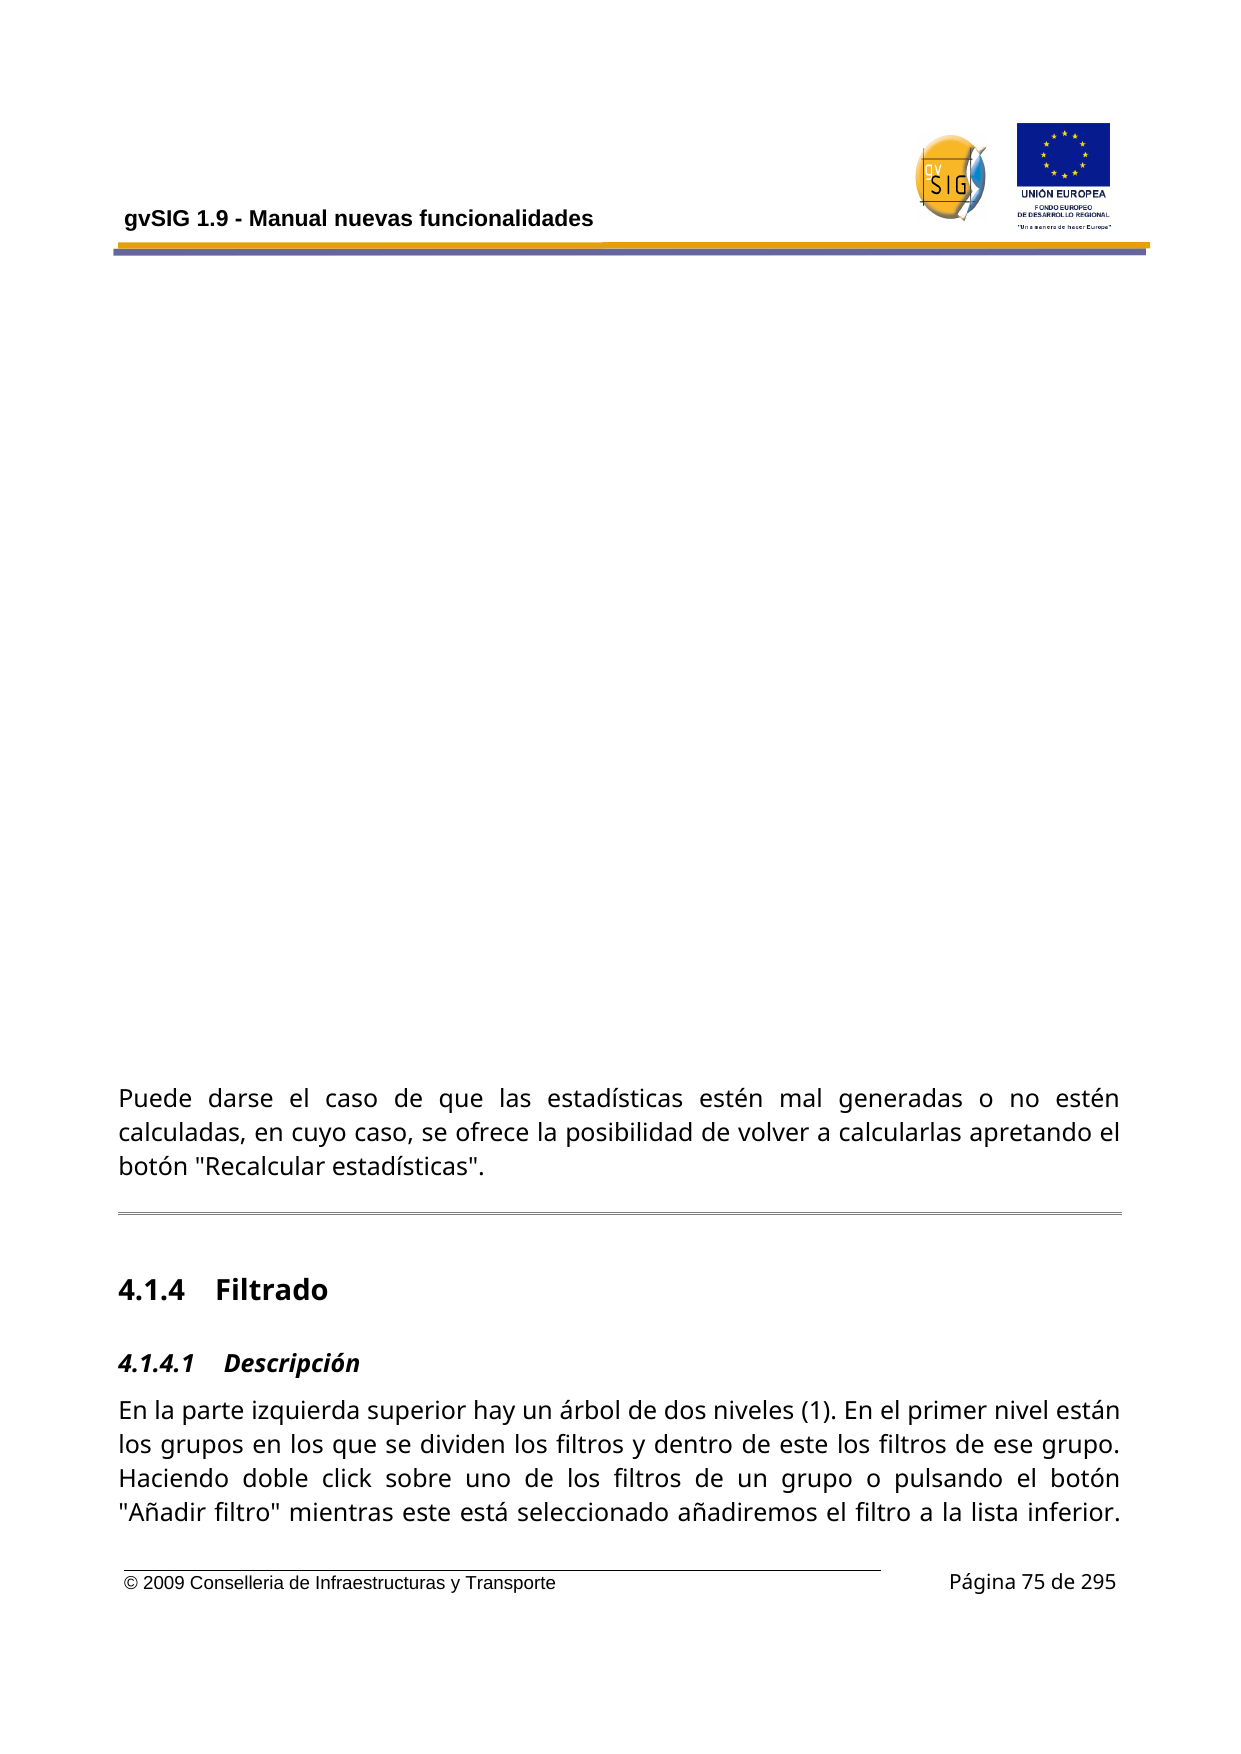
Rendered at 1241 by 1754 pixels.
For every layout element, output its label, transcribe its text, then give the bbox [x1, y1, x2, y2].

text Puede darse el caso de que las estadísticas estén mal generadas o no estén calculadas, en cuyo caso, se ofrece la posibilidad de volver a calcularlas apretando el botón "Recalcular estadísticas". [118, 1080, 1122, 1182]
subtitle Filtrado [118, 1269, 1122, 1308]
text En la parte izquierda superior hay un árbol de dos niveles (1). En el primer nivel están los grupos en los que se dividen los filtros y dentro de este los filtros de ese grupo. Haciendo doble click sobre uno de los filtros de un grupo o pulsando el botón "Añadir filtro" mientras este está seleccionado añadiremos el filtro a la lista inferior. [118, 1393, 1122, 1529]
picture [914, 134, 987, 222]
subtitle Descripción [118, 1346, 1122, 1380]
picture [1015, 123, 1112, 232]
